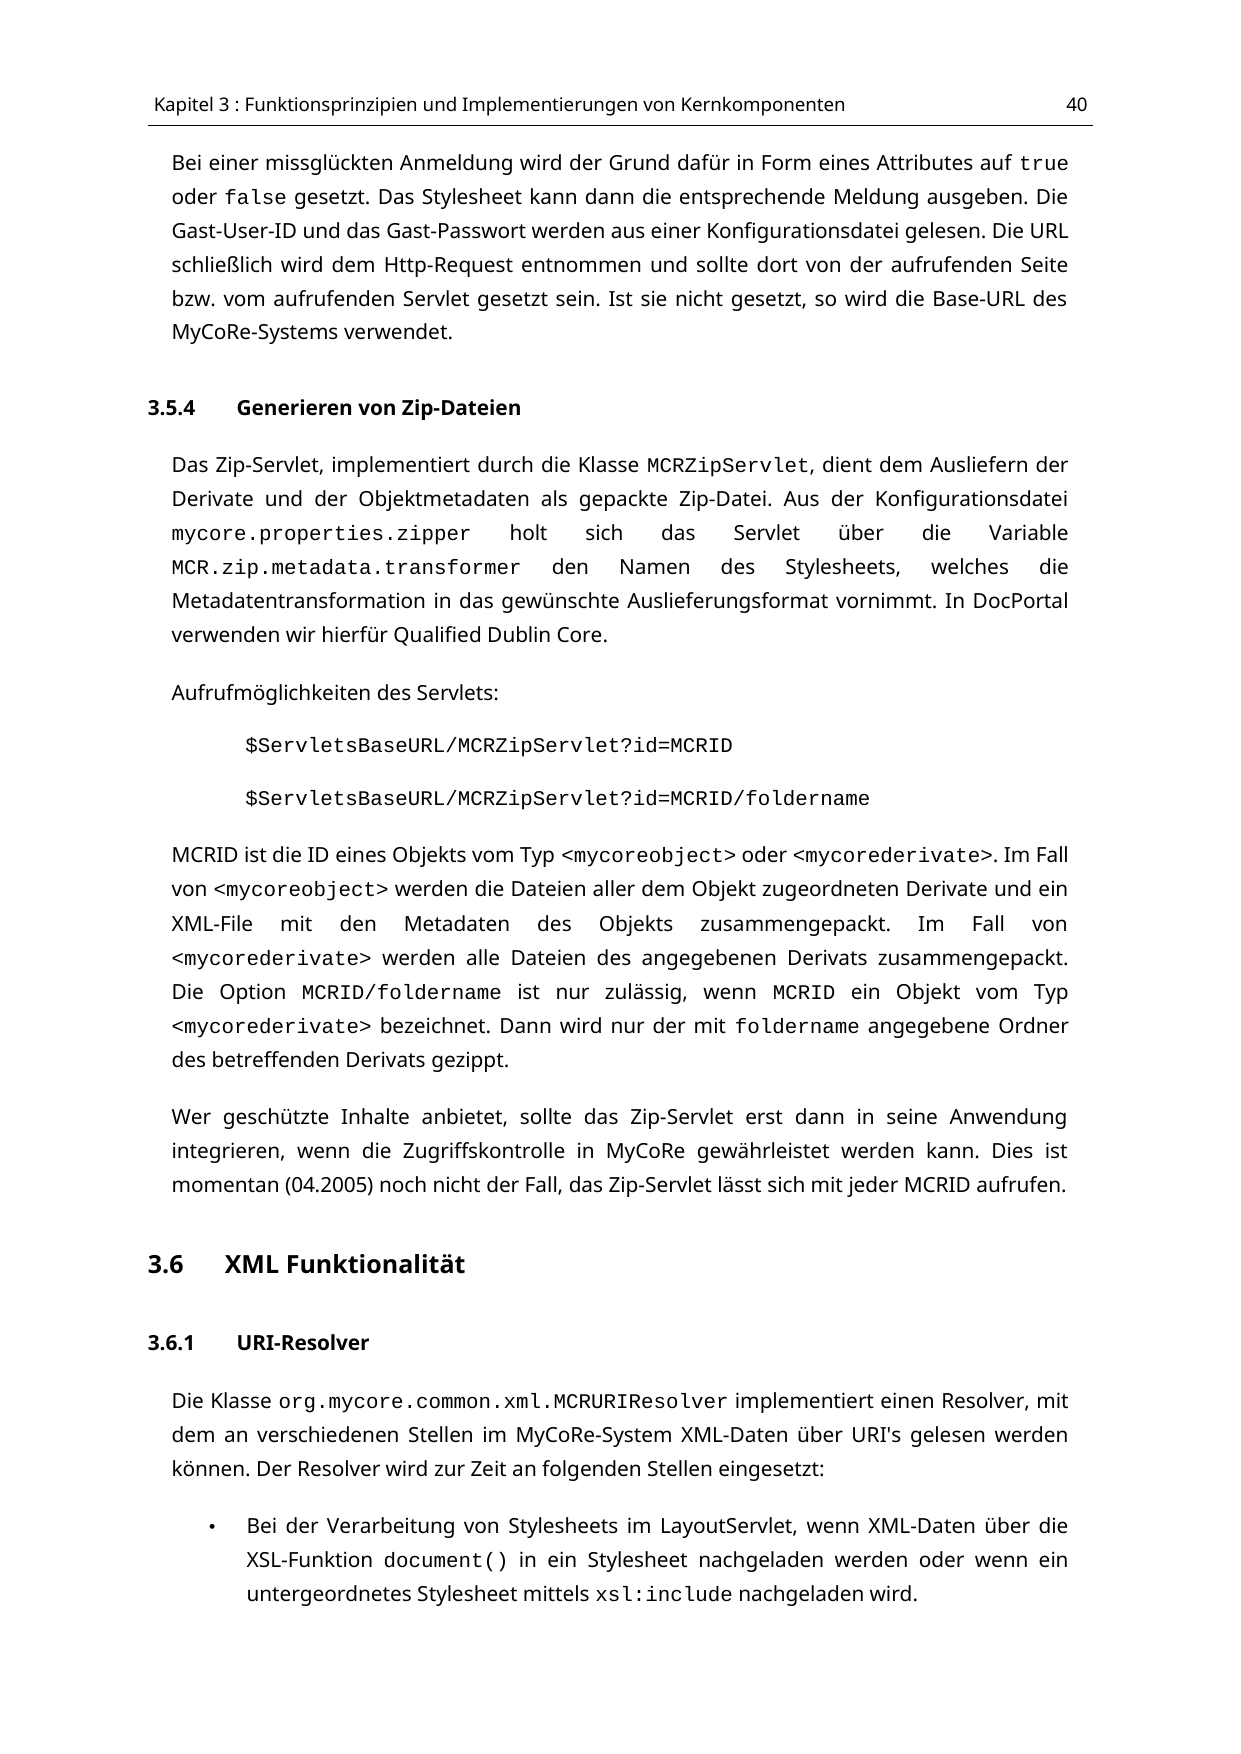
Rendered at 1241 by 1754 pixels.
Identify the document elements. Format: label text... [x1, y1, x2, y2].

subtitle XML Funktionalität [148, 1246, 1092, 1280]
subtitle URI-Resolver [148, 1328, 1092, 1357]
text Das Zip-Servlet, implementiert durch die Klasse MCRZipServlet, dient dem Ausliefern der Derivate und der Objektmetadaten als gepackte Zip-Datei. Aus der Konfigurationsdatei mycore.properties.zipper holt sich das Servlet über die Variable MCR.zip.metadata.transformer den Namen des Stylesheets, welches die Metadatentransformation in das gewünschte Auslieferungsformat vornimmt. In DocPortal verwenden wir hierfür Qualified Dublin Core. [171, 450, 1069, 648]
text Aufrufmöglichkeiten des Servlets: [171, 678, 1069, 706]
subtitle Generieren von Zip-Dateien [148, 393, 1092, 421]
text Bei einer missglückten Anmeldung wird der Grund dafür in Form eines Attributes auf true oder false gesetzt. Das Stylesheet kann dann die entsprechende Meldung ausgeben. Die Gast-User-ID und das Gast-Passwort werden aus einer Konfigurationsdatei gelesen. Die URL schließlich wird dem Http-Request entnommen und sollte dort von der aufrufenden Seite bzw. vom aufrufenden Servlet gesetzt sein. Ist sie nicht gesetzt, so wird die Base-URL des MyCoRe-Systems verwendet. [171, 148, 1069, 346]
text Wer geschützte Inhalte anbietet, sollte das Zip-Servlet erst dann in seine Anwendung integrieren, wenn die Zugriffskontrolle in MyCoRe gewährleistet werden kann. Dies ist momentan (04.2005) noch nicht der Fall, das Zip-Servlet lässt sich mit jeder MCRID aufrufen. [171, 1102, 1069, 1198]
text $ServletsBaseURL/MCRZipServlet?id=MCRID/foldername [171, 788, 1069, 811]
text Die Klasse org.mycore.common.xml.MCRURIResolver implementiert einen Resolver, mit dem an verschiedenen Stellen im MyCoRe-System XML-Daten über URI's gelesen werden können. Der Resolver wird zur Zeit an folgenden Stellen eingesetzt: [171, 1386, 1069, 1482]
text $ServletsBaseURL/MCRZipServlet?id=MCRID [171, 735, 1069, 758]
text MCRID ist die ID eines Objekts vom Typ <mycoreobject> oder <mycorederivate>. Im Fall von <mycoreobject> werden die Dateien aller dem Objekt zugeordneten Derivate und ein XML-File mit den Metadaten des Objekts zusammengepackt. Im Fall von <mycorederivate> werden alle Dateien des angegebenen Derivats zusammengepackt. Die Option MCRID/foldername ist nur zulässig, wenn MCRID ein Objekt vom Typ <mycorederivate> bezeichnet. Dann wird nur der mit foldername angegebene Ordner des betreffenden Derivats gezippt. [171, 840, 1069, 1073]
list Bei der Verarbeitung von Stylesheets im LayoutServlet, wenn XML-Daten über die XSL-Funktion document() in ein Stylesheet nachgeladen werden oder wenn ein untergeordnetes Stylesheet mittels xsl:include nachgeladen wird. [209, 1511, 1069, 1608]
